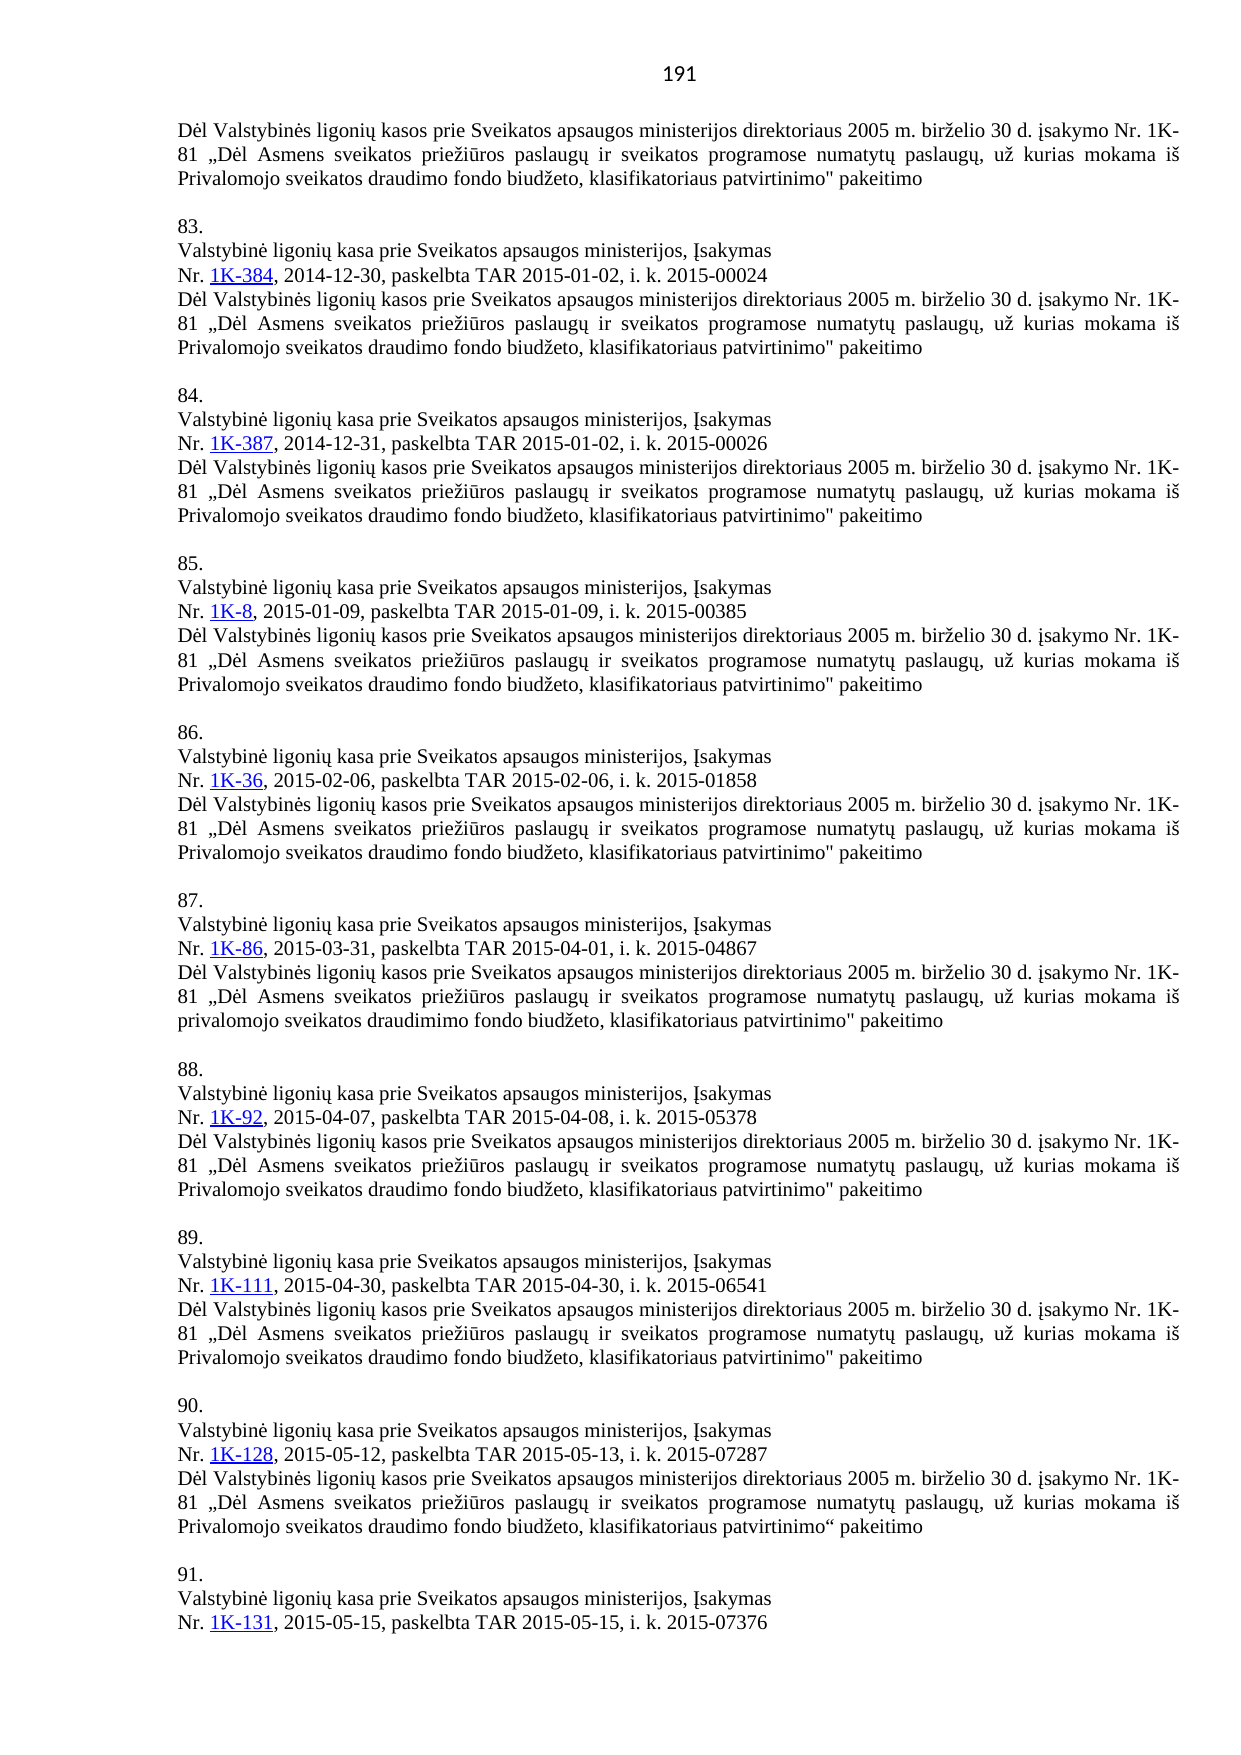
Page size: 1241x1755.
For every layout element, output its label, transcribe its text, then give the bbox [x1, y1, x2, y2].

text 86. [177, 720, 1181, 744]
text Nr. 1K-128, 2015-05-12, paskelbta TAR 2015-05-13, i. k. 2015-07287 [177, 1442, 1181, 1466]
text Valstybinė ligonių kasa prie Sveikatos apsaugos ministerijos, Įsakymas [177, 912, 1181, 936]
text Dėl Valstybinės ligonių kasos prie Sveikatos apsaugos ministerijos direktoriaus 2005 m. birželio 30 d. įsakymo Nr. 1K-81 „Dėl Asmens sveikatos priežiūros paslaugų ir sveikatos programose numatytų paslaugų, už kurias mokama iš Privalomojo sveikatos draudimo fondo biudžeto, klasifikatoriaus patvirtinimo" pakeitimo [177, 792, 1181, 864]
text 89. [177, 1225, 1181, 1249]
text Valstybinė ligonių kasa prie Sveikatos apsaugos ministerijos, Įsakymas [177, 1586, 1181, 1610]
text 90. [177, 1393, 1181, 1417]
text Dėl Valstybinės ligonių kasos prie Sveikatos apsaugos ministerijos direktoriaus 2005 m. birželio 30 d. įsakymo Nr. 1K-81 „Dėl Asmens sveikatos priežiūros paslaugų ir sveikatos programose numatytų paslaugų, už kurias mokama iš Privalomojo sveikatos draudimo fondo biudžeto, klasifikatoriaus patvirtinimo" pakeitimo [177, 623, 1181, 696]
text Dėl Valstybinės ligonių kasos prie Sveikatos apsaugos ministerijos direktoriaus 2005 m. birželio 30 d. įsakymo Nr. 1K-81 „Dėl Asmens sveikatos priežiūros paslaugų ir sveikatos programose numatytų paslaugų, už kurias mokama iš Privalomojo sveikatos draudimo fondo biudžeto, klasifikatoriaus patvirtinimo“ pakeitimo [177, 1466, 1181, 1538]
text Valstybinė ligonių kasa prie Sveikatos apsaugos ministerijos, Įsakymas [177, 407, 1181, 431]
text Dėl Valstybinės ligonių kasos prie Sveikatos apsaugos ministerijos direktoriaus 2005 m. birželio 30 d. įsakymo Nr. 1K-81 „Dėl Asmens sveikatos priežiūros paslaugų ir sveikatos programose numatytų paslaugų, už kurias mokama iš Privalomojo sveikatos draudimo fondo biudžeto, klasifikatoriaus patvirtinimo" pakeitimo [177, 118, 1181, 190]
text 85. [177, 551, 1181, 575]
text Nr. 1K-92, 2015-04-07, paskelbta TAR 2015-04-08, i. k. 2015-05378 [177, 1105, 1181, 1129]
text Dėl Valstybinės ligonių kasos prie Sveikatos apsaugos ministerijos direktoriaus 2005 m. birželio 30 d. įsakymo Nr. 1K-81 „Dėl Asmens sveikatos priežiūros paslaugų ir sveikatos programose numatytų paslaugų, už kurias mokama iš Privalomojo sveikatos draudimo fondo biudžeto, klasifikatoriaus patvirtinimo" pakeitimo [177, 455, 1181, 527]
text Nr. 1K-387, 2014-12-31, paskelbta TAR 2015-01-02, i. k. 2015-00026 [177, 431, 1181, 455]
text Dėl Valstybinės ligonių kasos prie Sveikatos apsaugos ministerijos direktoriaus 2005 m. birželio 30 d. įsakymo Nr. 1K-81 „Dėl Asmens sveikatos priežiūros paslaugų ir sveikatos programose numatytų paslaugų, už kurias mokama iš Privalomojo sveikatos draudimo fondo biudžeto, klasifikatoriaus patvirtinimo" pakeitimo [177, 1297, 1181, 1369]
text 83. [177, 214, 1181, 238]
text Valstybinė ligonių kasa prie Sveikatos apsaugos ministerijos, Įsakymas [177, 1249, 1181, 1273]
text Nr. 1K-36, 2015-02-06, paskelbta TAR 2015-02-06, i. k. 2015-01858 [177, 768, 1181, 792]
text Valstybinė ligonių kasa prie Sveikatos apsaugos ministerijos, Įsakymas [177, 1081, 1181, 1105]
text Dėl Valstybinės ligonių kasos prie Sveikatos apsaugos ministerijos direktoriaus 2005 m. birželio 30 d. įsakymo Nr. 1K-81 „Dėl Asmens sveikatos priežiūros paslaugų ir sveikatos programose numatytų paslaugų, už kurias mokama iš Privalomojo sveikatos draudimo fondo biudžeto, klasifikatoriaus patvirtinimo" pakeitimo [177, 287, 1181, 359]
text Valstybinė ligonių kasa prie Sveikatos apsaugos ministerijos, Įsakymas [177, 1417, 1181, 1442]
text Valstybinė ligonių kasa prie Sveikatos apsaugos ministerijos, Įsakymas [177, 238, 1181, 262]
text Dėl Valstybinės ligonių kasos prie Sveikatos apsaugos ministerijos direktoriaus 2005 m. birželio 30 d. įsakymo Nr. 1K-81 „Dėl Asmens sveikatos priežiūros paslaugų ir sveikatos programose numatytų paslaugų, už kurias mokama iš Privalomojo sveikatos draudimo fondo biudžeto, klasifikatoriaus patvirtinimo" pakeitimo [177, 1129, 1181, 1201]
text 91. [177, 1562, 1181, 1586]
text Nr. 1K-384, 2014-12-30, paskelbta TAR 2015-01-02, i. k. 2015-00024 [177, 262, 1181, 287]
text 84. [177, 383, 1181, 407]
text Nr. 1K-111, 2015-04-30, paskelbta TAR 2015-04-30, i. k. 2015-06541 [177, 1273, 1181, 1297]
text 87. [177, 888, 1181, 912]
text Nr. 1K-8, 2015-01-09, paskelbta TAR 2015-01-09, i. k. 2015-00385 [177, 599, 1181, 623]
text Dėl Valstybinės ligonių kasos prie Sveikatos apsaugos ministerijos direktoriaus 2005 m. birželio 30 d. įsakymo Nr. 1K-81 „Dėl Asmens sveikatos priežiūros paslaugų ir sveikatos programose numatytų paslaugų, už kurias mokama iš privalomojo sveikatos draudimimo fondo biudžeto, klasifikatoriaus patvirtinimo" pakeitimo [177, 960, 1181, 1032]
text Valstybinė ligonių kasa prie Sveikatos apsaugos ministerijos, Įsakymas [177, 744, 1181, 768]
text Valstybinė ligonių kasa prie Sveikatos apsaugos ministerijos, Įsakymas [177, 575, 1181, 599]
text 88. [177, 1057, 1181, 1081]
text Nr. 1K-131, 2015-05-15, paskelbta TAR 2015-05-15, i. k. 2015-07376 [177, 1610, 1181, 1634]
text Nr. 1K-86, 2015-03-31, paskelbta TAR 2015-04-01, i. k. 2015-04867 [177, 936, 1181, 960]
